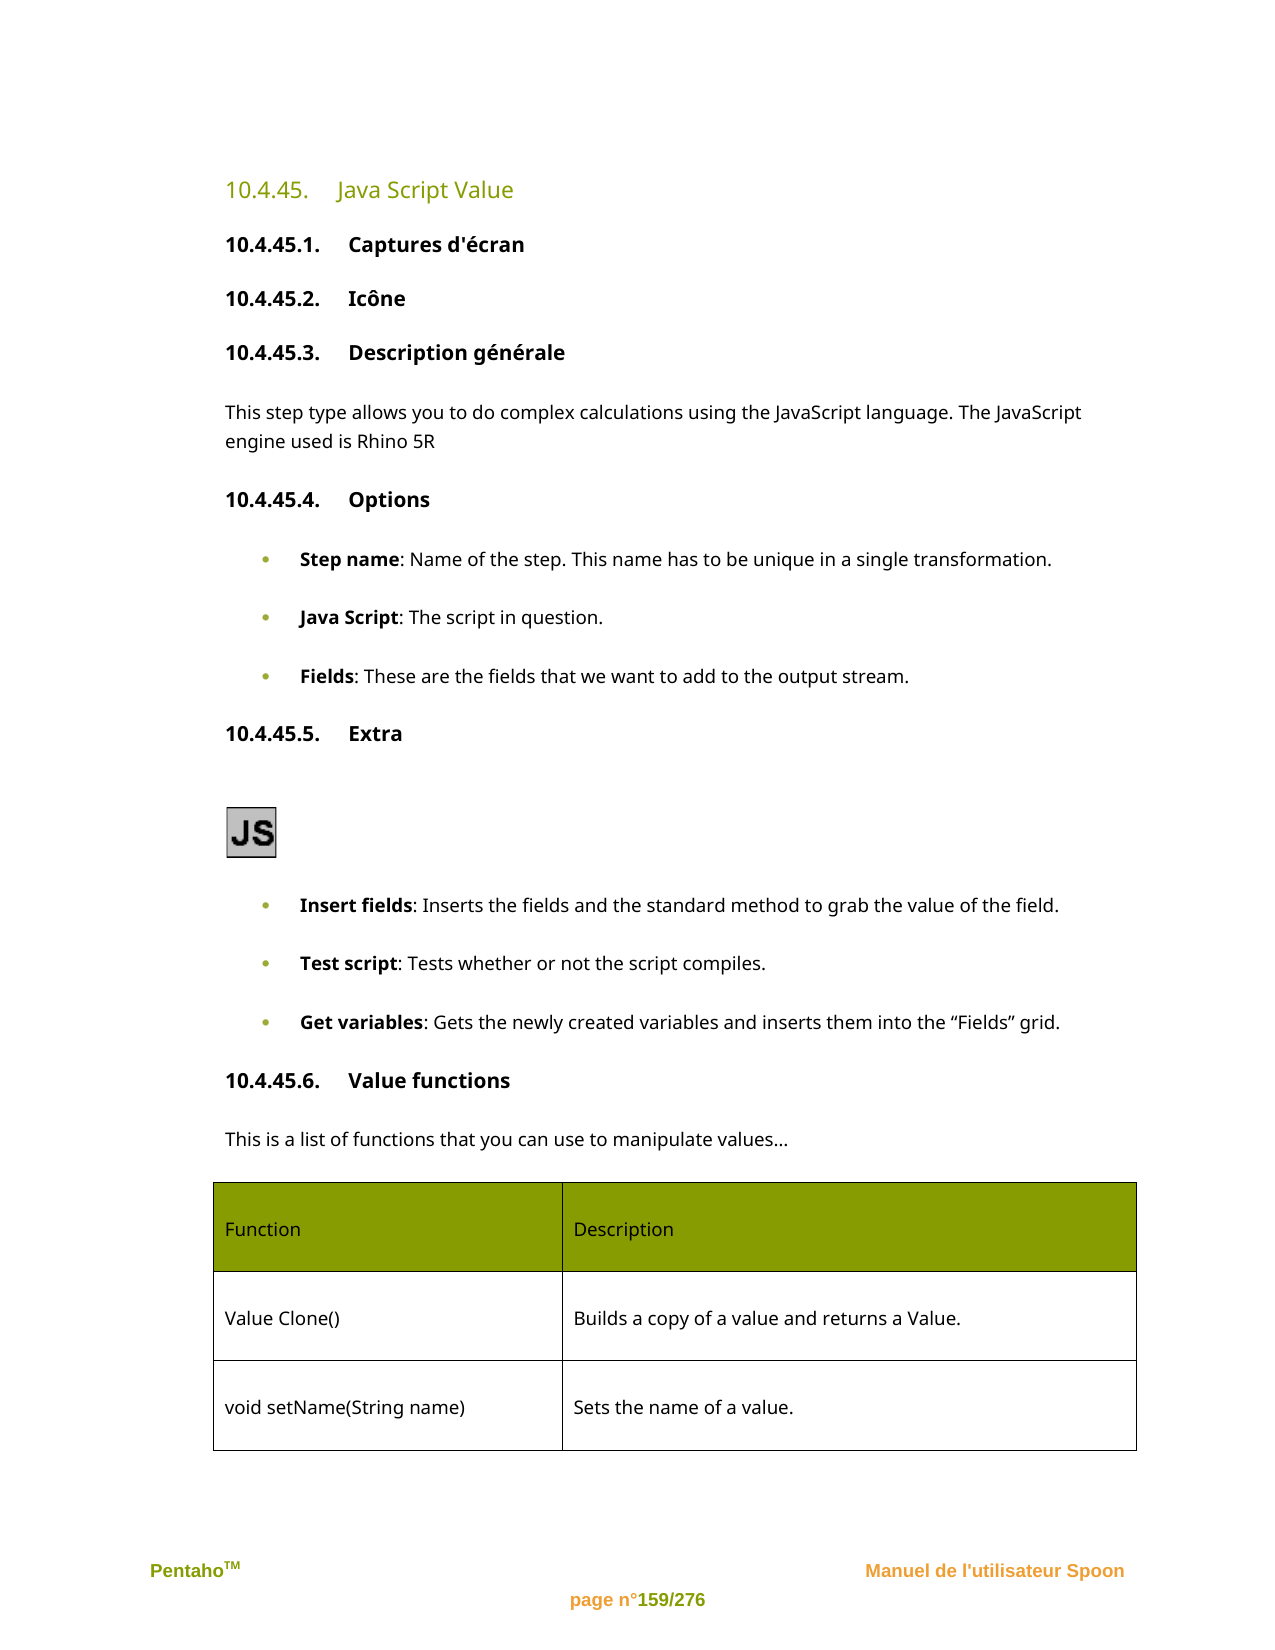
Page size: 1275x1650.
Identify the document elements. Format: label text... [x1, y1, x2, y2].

text This step type allows you to do complex calculations using the JavaScript language. The JavaScript engine used is Rhino 5R [225, 396, 1125, 454]
subtitle Options [225, 484, 1125, 513]
table_cell Value Clone() [214, 1272, 562, 1360]
subtitle Java Script Value [225, 175, 1125, 204]
list Java Script: The script in question. [262, 601, 1125, 630]
table_cell Builds a copy of a value and returns a Value. [563, 1272, 1136, 1360]
table_header Function [214, 1183, 562, 1271]
subtitle Extra [225, 718, 1125, 748]
subtitle Description générale [225, 337, 1125, 367]
table_cell Sets the name of a value. [563, 1361, 1136, 1449]
table_cell void setName(String name) [214, 1361, 562, 1449]
list Get variables: Gets the newly created variables and inserts them into the “Fields” grid. [262, 1006, 1125, 1035]
list Insert fields: Inserts the fields and the standard method to grab the value of the field. [262, 777, 1125, 918]
subtitle Captures d'écran [225, 229, 1125, 258]
picture [226, 807, 277, 858]
text This is a list of functions that you can use to manipulate values… [225, 1123, 1125, 1153]
list Step name: Name of the step. This name has to be unique in a single transformation. [262, 543, 1125, 572]
subtitle Value functions [225, 1065, 1125, 1094]
list Fields: These are the fields that we want to add to the output stream. [262, 660, 1125, 689]
table_header Description [563, 1183, 1136, 1271]
subtitle Icône [225, 283, 1125, 312]
list Test script: Tests whether or not the script compiles. [262, 947, 1125, 977]
